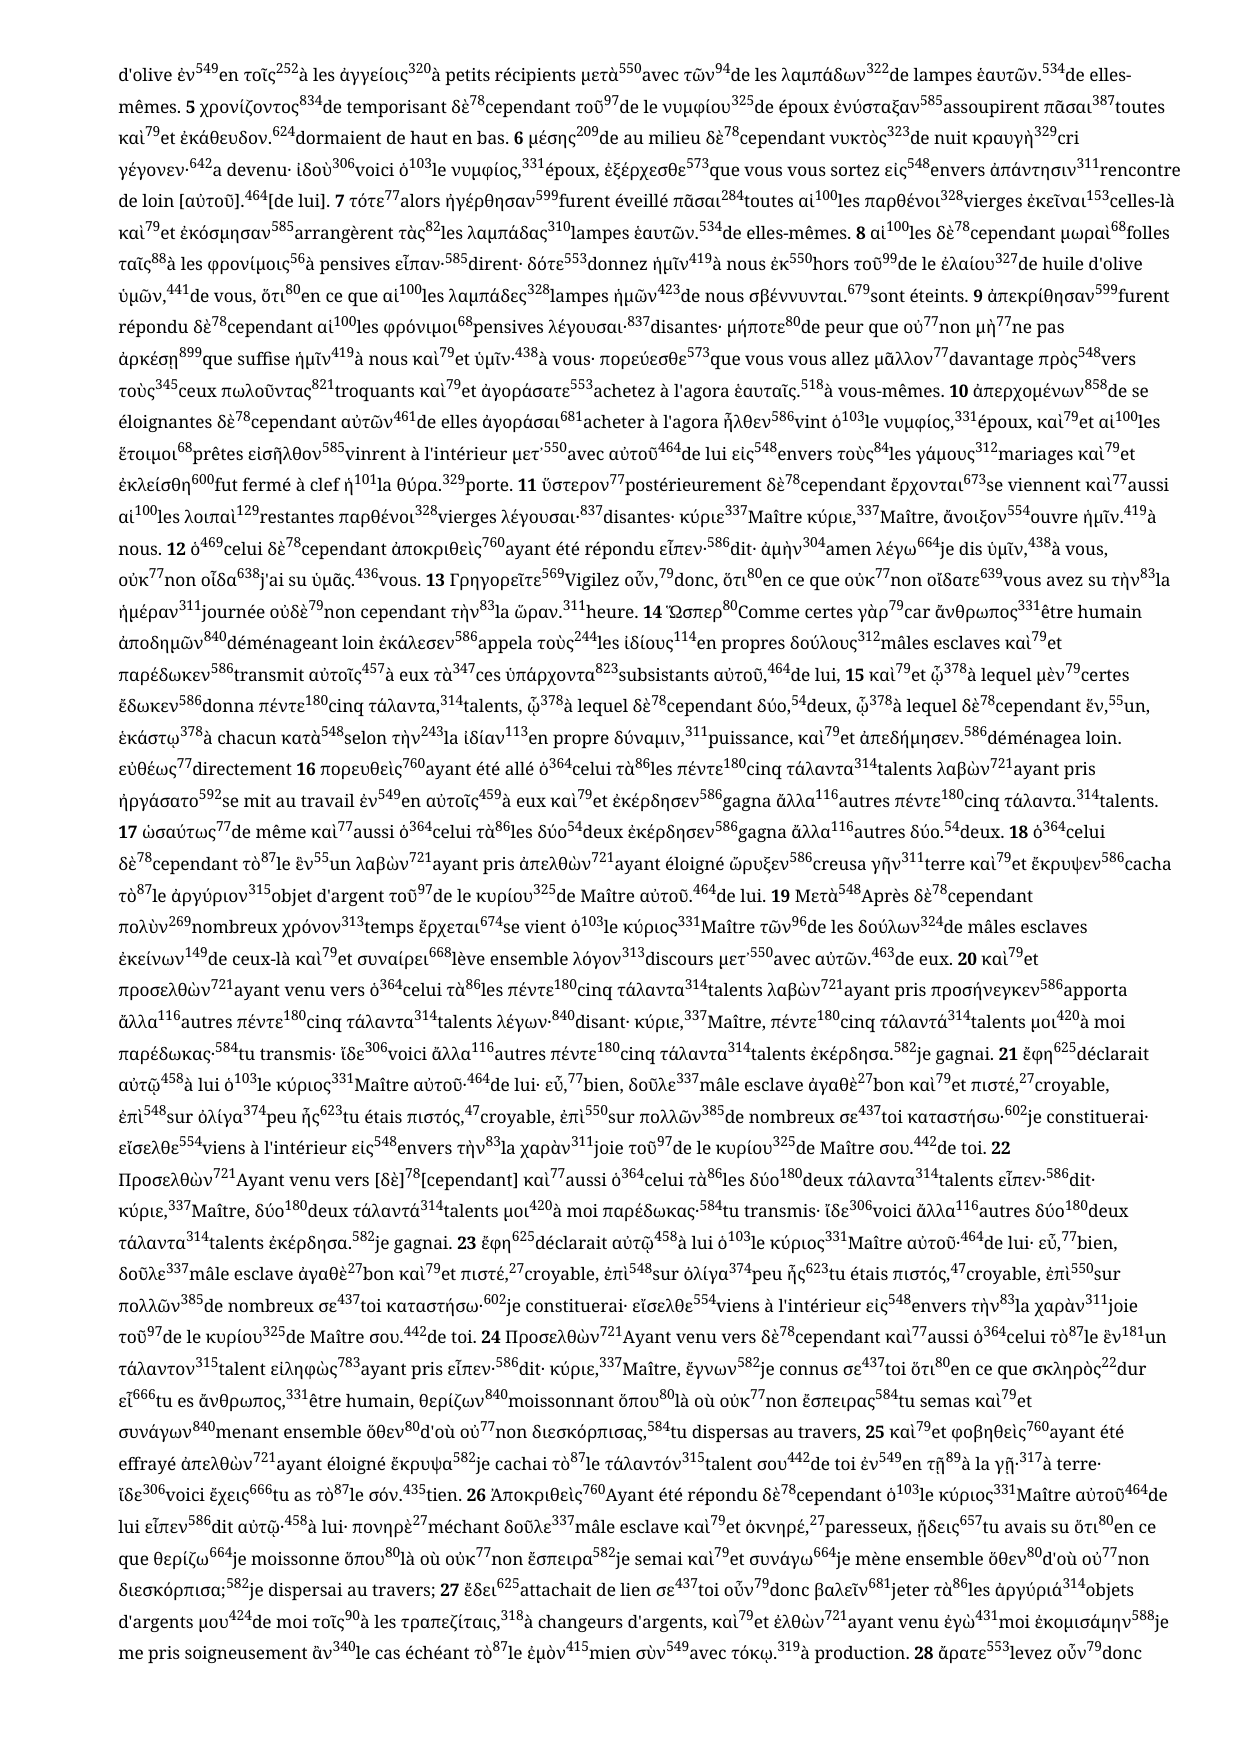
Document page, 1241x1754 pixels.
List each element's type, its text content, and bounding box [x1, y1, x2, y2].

text 1 Τότε77Alors ὁμοιωθήσεται619sera rendu semblable ἡ101la βασιλεία329royauté τῶν96de les οὐρανῶν324de cieux δέκα182à dix παρθένοις,316à vierges, αἵτινες495lesquelles des quelconques λαβοῦσαι718ayantes prises τὰς82les λαμπάδας310lampes αυτών461de elles ἐξῆλθον585sortirent εἰς548envers ὑπάντησιν311rencontre τοῦ97de le νυμφίου.325de époux. 2 πέντε68cinq δὲ78cependant ἐξ550hors αὐτῶν461de elles ἦσαν624étaient μωραὶ44folles καὶ79et πέντε68cinq φρόνιμοι.44pensives. 3 αἱ100les γὰρ79car μωραὶ68folles λαβοῦσαι718ayantes prises τὰς82les λαμπάδας310lampes αὐτῶν461de elles οὐκ77non ἔλαβον585prirent μεθ᾽550avec ἑαυτῶν534de elles-mêmes ἔλαιον.315huile d'olive. 4 αἱ100les δὲ78cependant φρόνιμοι68pensives ἔλαβον585prirent ἔλαιον315huile d'olive ἐν549en τοῖς252à les ἀγγείοις320à petits récipients μετὰ550avec τῶν94de les λαμπάδων322de lampes ἑαυτῶν.534de elles-mêmes. 5 χρονίζοντος834de temporisant δὲ78cependant τοῦ97de le νυμφίου325de époux ἐνύσταξαν585assoupirent πᾶσαι387toutes καὶ79et ἐκάθευδον.624dormaient de haut en bas. 6 μέσης209de au milieu δὲ78cependant νυκτὸς323de nuit κραυγὴ329cri γέγονεν·642a devenu· ἰδοὺ306voici ὁ103le νυμφίος,331époux, ἐξέρχεσθε573que vous vous sortez εἰς548envers ἀπάντησιν311rencontre de loin [αὐτοῦ].464[de lui]. 7 τότε77alors ἠγέρθησαν599furent éveillé πᾶσαι284toutes αἱ100les παρθένοι328vierges ἐκεῖναι153celles-là καὶ79et ἐκόσμησαν585arrangèrent τὰς82les λαμπάδας310lampes ἑαυτῶν.534de elles-mêmes. 8 αἱ100les δὲ78cependant μωραὶ68folles ταῖς88à les φρονίμοις56à pensives εἶπαν·585dirent· δότε553donnez ἡμῖν419à nous ἐκ550hors τοῦ99de le ἐλαίου327de huile d'olive ὑμῶν,441de vous, ὅτι80en ce que αἱ100les λαμπάδες328lampes ἡμῶν423de nous σβέννυνται.679sont éteints. 9 ἀπεκρίθησαν599furent répondu δὲ78cependant αἱ100les φρόνιμοι68pensives λέγουσαι·837disantes· μήποτε80de peur que οὐ77non μὴ77ne pas ἀρκέσῃ899que suffise ἡμῖν419à nous καὶ79et ὑμῖν·438à vous· πορεύεσθε573que vous vous allez μᾶλλον77davantage πρὸς548vers τοὺς345ceux πωλοῦντας821troquants καὶ79et ἀγοράσατε553achetez à l'agora ἑαυταῖς.518à vous-mêmes. 10 ἀπερχομένων858de se éloignantes δὲ78cependant αὐτῶν461de elles ἀγοράσαι681acheter à l'agora ἦλθεν586vint ὁ103le νυμφίος,331époux, καὶ79et αἱ100les ἕτοιμοι68prêtes εἰσῆλθον585vinrent à l'intérieur μετ᾽550avec αὐτοῦ464de lui εἰς548envers τοὺς84les γάμους312mariages καὶ79et ἐκλείσθη600fut fermé à clef ἡ101la θύρα.329porte. 11 ὕστερον77postérieurement δὲ78cependant ἔρχονται673se viennent καὶ77aussi αἱ100les λοιπαὶ129restantes παρθένοι328vierges λέγουσαι·837disantes· κύριε337Maître κύριε,337Maître, ἄνοιξον554ouvre ἡμῖν.419à nous. 12 ὁ469celui δὲ78cependant ἀποκριθεὶς760ayant été répondu εἶπεν·586dit· ἀμὴν304amen λέγω664je dis ὑμῖν,438à vous, οὐκ77non οἶδα638j'ai su ὑμᾶς.436vous. 13 Γρηγορεῖτε569Vigilez οὖν,79donc, ὅτι80en ce que οὐκ77non οἴδατε639vous avez su τὴν83la ἡμέραν311journée οὐδὲ79non cependant τὴν83la ὥραν.311heure. 14 Ὥσπερ80Comme certes γὰρ79car ἄνθρωπος331être humain ἀποδημῶν840déménageant loin ἐκάλεσεν586appela τοὺς244les ἰδίους114en propres δούλους312mâles esclaves καὶ79et παρέδωκεν586transmit αὐτοῖς457à eux τὰ347ces ὑπάρχοντα823subsistants αὐτοῦ,464de lui, 15 καὶ79et ᾧ378à lequel μὲν79certes ἔδωκεν586donna πέντε180cinq τάλαντα,314talents, ᾧ378à lequel δὲ78cependant δύο,54deux, ᾧ378à lequel δὲ78cependant ἕν,55un, ἑκάστῳ378à chacun κατὰ548selon τὴν243la ἰδίαν113en propre δύναμιν,311puissance, καὶ79et ἀπεδήμησεν.586déménagea loin. εὐθέως77directement 16 πορευθεὶς760ayant été allé ὁ364celui τὰ86les πέντε180cinq τάλαντα314talents λαβὼν721ayant pris ἠργάσατο592se mit au travail ἐν549en αὐτοῖς459à eux καὶ79et ἐκέρδησεν586gagna ἄλλα116autres πέντε180cinq τάλαντα.314talents. 17 ὡσαύτως77de même καὶ77aussi ὁ364celui τὰ86les δύο54deux ἐκέρδησεν586gagna ἄλλα116autres δύο.54deux. 18 ὁ364celui δὲ78cependant τὸ87le ἓν55un λαβὼν721ayant pris ἀπελθὼν721ayant éloigné ὤρυξεν586creusa γῆν311terre καὶ79et ἔκρυψεν586cacha τὸ87le ἀργύριον315objet d'argent τοῦ97de le κυρίου325de Maître αὐτοῦ.464de lui. 19 Μετὰ548Après δὲ78cependant πολὺν269nombreux χρόνον313temps ἔρχεται674se vient ὁ103le κύριος331Maître τῶν96de les δούλων324de mâles esclaves ἐκείνων149de ceux-là καὶ79et συναίρει668lève ensemble λόγον313discours μετ᾽550avec αὐτῶν.463de eux. 20 καὶ79et προσελθὼν721ayant venu vers ὁ364celui τὰ86les πέντε180cinq τάλαντα314talents λαβὼν721ayant pris προσήνεγκεν586apporta ἄλλα116autres πέντε180cinq τάλαντα314talents λέγων·840disant· κύριε,337Maître, πέντε180cinq τάλαντά314talents μοι420à moi παρέδωκας·584tu transmis· ἴδε306voici ἄλλα116autres πέντε180cinq τάλαντα314talents ἐκέρδησα.582je gagnai. 21 ἔφη625déclarait αὐτῷ458à lui ὁ103le κύριος331Maître αὐτοῦ·464de lui· εὖ,77bien, δοῦλε337mâle esclave ἀγαθὲ27bon καὶ79et πιστέ,27croyable, ἐπὶ548sur ὀλίγα374peu ἦς623tu étais πιστός,47croyable, ἐπὶ550sur πολλῶν385de nombreux σε437toi καταστήσω·602je constituerai· εἴσελθε554viens à l'intérieur εἰς548envers τὴν83la χαρὰν311joie τοῦ97de le κυρίου325de Maître σου.442de toi. 22 Προσελθὼν721Ayant venu vers [δὲ]78[cependant] καὶ77aussi ὁ364celui τὰ86les δύο180deux τάλαντα314talents εἶπεν·586dit· κύριε,337Maître, δύο180deux τάλαντά314talents μοι420à moi παρέδωκας·584tu transmis· ἴδε306voici ἄλλα116autres δύο180deux τάλαντα314talents ἐκέρδησα.582je gagnai. 23 ἔφη625déclarait αὐτῷ458à lui ὁ103le κύριος331Maître αὐτοῦ·464de lui· εὖ,77bien, δοῦλε337mâle esclave ἀγαθὲ27bon καὶ79et πιστέ,27croyable, ἐπὶ548sur ὀλίγα374peu ἦς623tu étais πιστός,47croyable, ἐπὶ550sur πολλῶν385de nombreux σε437toi καταστήσω·602je constituerai· εἴσελθε554viens à l'intérieur εἰς548envers τὴν83la χαρὰν311joie τοῦ97de le κυρίου325de Maître σου.442de toi. 24 Προσελθὼν721Ayant venu vers δὲ78cependant καὶ77aussi ὁ364celui τὸ87le ἓν181un τάλαντον315talent εἰληφὼς783ayant pris εἶπεν·586dit· κύριε,337Maître, ἔγνων582je connus σε437toi ὅτι80en ce que σκληρὸς22dur εἶ666tu es ἄνθρωπος,331être humain, θερίζων840moissonnant ὅπου80là où οὐκ77non ἔσπειρας584tu semas καὶ79et συνάγων840menant ensemble ὅθεν80d'où οὐ77non διεσκόρπισας,584tu dispersas au travers, 25 καὶ79et φοβηθεὶς760ayant été effrayé ἀπελθὼν721ayant éloigné ἔκρυψα582je cachai τὸ87le τάλαντόν315talent σου442de toi ἐν549en τῇ89à la γῇ·317à terre· ἴδε306voici ἔχεις666tu as τὸ87le σόν.435tien. 26 Ἀποκριθεὶς760Ayant été répondu δὲ78cependant ὁ103le κύριος331Maître αὐτοῦ464de lui εἶπεν586dit αὐτῷ·458à lui· πονηρὲ27méchant δοῦλε337mâle esclave καὶ79et ὀκνηρέ,27paresseux, ᾔδεις657tu avais su ὅτι80en ce que θερίζω664je moissonne ὅπου80là où οὐκ77non ἔσπειρα582je semai καὶ79et συνάγω664je mène ensemble ὅθεν80d'où οὐ77non διεσκόρπισα;582je dispersai au travers; 27 ἔδει625attachait de lien σε437toi οὖν79donc βαλεῖν681jeter τὰ86les ἀργύριά314objets d'argents μου424de moi τοῖς90à les τραπεζίταις,318à changeurs d'argents, καὶ79et ἐλθὼν721ayant venu ἐγὼ431moi ἐκομισάμην588je me pris soigneusement ἂν340le cas échéant τὸ87le ἐμὸν415mien σὺν549avec τόκῳ.319à production. 28 ἄρατε553levez οὖν79donc ἀπ᾽550au loin αὐτοῦ464de lui τὸ87le τάλαντον315talent καὶ79et δότε553donnez τῷ352à celui ἔχοντι828à ayant τὰ86les δέκα180dix τάλαντα·314talents· 29 Τῷ352à Celui γὰρ79car ἔχοντι828à ayant παντὶ378à tout δοθήσεται619sera donné καὶ79et περισσευθήσεται,619sera surabondé, τοῦ358de celui δὲ78cependant μὴ77ne pas ἔχοντος834de ayant καὶ77aussi ὃ482lequel ἔχει668a ἀρθήσεται619sera levé ἀπ᾽550au loin αὐτοῦ.464de lui. 30 καὶ79et τὸν85le ἀχρεῖον4sans nécessité δοῦλον313mâle esclave ἐκβάλετε553éjectez εἰς548envers τὸ87le σκότος315ténèbre τὸ87le ἐξώτερον·6plus au dehors· ἐκεῖ77là ἔσται612se sera ὁ103le κλαυθμὸς331pleur καὶ79et ὁ103le βρυγμὸς331grincement τῶν96de les ὀδόντων.324de dents. 31 Ὅταν80Lorsque le cas échéant δὲ78cependant ἔλθῃ899que vienne ὁ103le υἱὸς331fils τοῦ97de le ἀνθρώπου325de être humain ἐν549en τῇ89à la δόξῃ317à gloire αὐτοῦ464de lui καὶ79et πάντες286tous οἱ102les ἄγγελοι330anges μετ᾽550avec αὐτοῦ,464de lui, τότε77alors καθίσει606assiéra ἐπὶ550sur θρόνου325de trône δόξης323de gloire αὐτοῦ·464de lui· 32 καὶ79et συναχθήσονται618seront mené ensemble ἔμπροσθεν552en devers αὐτοῦ464de lui πάντα288tous τὰ104les ἔθνη,332ethnies, καὶ79et ἀφορίσει606délimitera αὐτοὺς451eux ἀπ᾽550au loin ἀλλήλων,504de les uns les autres, ὥσπερ80comme certes ὁ103le ποιμὴν331berger ἀφορίζει668délimite τὰ86les πρόβατα314brebis ἀπὸ550au loin τῶν96de les ἐρίφων,324de chevreaux, 33 καὶ79et στήσει606dressera τὰ86les μὲν79certes πρόβατα314brebis ἐκ550hors δεξιῶν66de droits αὐτοῦ,464de lui, τὰ86les δὲ78cependant ἐρίφια314chevreaux ἐξ550hors εὐωνύμων.66de gauches. 34 Τότε77Alors ἐρεῖ606dira ὁ103le βασιλεὺς331roi τοῖς351à ceux ἐκ550hors δεξιῶν66de droits αὐτοῦ·464de lui· δεῦτε553venez ici οἱ368ceux εὐλογημένοι817ayants étés élogiés τοῦ97de le πατρός325de père μου,424de moi, κληρονομήσατε553héritez τὴν83la ἡτοιμασμένην794ayante étée préparée ὑμῖν438à vous βασιλείαν311royauté ἀπὸ550au loin καταβολῆς323de fondation κόσμου.325de monde. 35 ἐπείνασα582j'eus faim γὰρ79car καὶ79et ἐδώκατέ583vous donnâtes μοι420à moi φαγεῖν,681manger, ἐδίψησα582j'eus soif καὶ79et ἐποτίσατέ583vous donnâtes à boire με,417moi, ξένος47étranger ἤμην627je m'étais καὶ79et συνηγάγετέ583vous menâtes ensemble με,417moi, 36 γυμνὸς71nu καὶ79et περιεβάλετέ583vous entourâtes με,417moi, ἠσθένησα582je fus infirme καὶ79et ἐπεσκέψασθέ589vous vous rendîtes supervision με,417moi, ἐν549en φυλακῇ317à gardiennage ἤμην627je m'étais καὶ79et ἤλθατε583vous vîntes πρός548vers με.417moi. 37 τότε77alors ἀποκριθήσονται618seront répondu αὐτῷ458à lui οἱ102les δίκαιοι70justes λέγοντες·839disants· κύριε,337Maître, πότε77quand σε437toi εἴδομεν581nous vîmes πεινῶντα822ayant faim καὶ79et ἐθρέψαμεν,581nous nourrîmes, ἢ79ou διψῶντα822ayant soif καὶ79et ἐποτίσαμεν;581nous donnâmes à boire; 38 πότε77quand δέ78cependant σε437toi εἴδομεν581nous vîmes ξένον32étranger καὶ79et συνηγάγομεν,581nous menâmes ensemble, ἢ79ou γυμνὸν53nu καὶ79et περιεβάλομεν;581nous entourâmes; 39 πότε77quand δέ78cependant σε437toi εἴδομεν581nous vîmes ἀσθενῆ53infirme ἢ79ou ἐν549en φυλακῇ317à gardiennage καὶ79et ἤλθομεν581nous vînmes πρός548vers σε;437toi; 40 καὶ79et ἀποκριθεὶς760ayant été répondu ὁ103le βασιλεὺς331roi ἐρεῖ606dira αὐτοῖς·457à eux· ἀμὴν304amen λέγω664je dis ὑμῖν,438à vous, ἐφ᾽548sur ὅσον482autant lequel ἐποιήσατε583vous fîtes ἑνὶ59à un τούτων149de ceux-ci τῶν96de les ἀδελφῶν324de frères μου424de moi τῶν96de les ἐλαχίστων,15de moindres, ἐμοὶ420à moi ἐποιήσατε.583vous fîtes. 41 Τότε77Alors ἐρεῖ606dira καὶ77aussi τοῖς351à ceux ἐξ550hors εὐωνύμων·66de gauches· πορεύεσθε573que vous vous allez ἀπ᾽550au loin ἐμοῦ424de moi [οἱ]468[ceux] κατηραμένοι817ayants étés faits imprécation de haut en bas εἰς548envers τὸ87le πῦρ315feu τὸ87le αἰώνιον6éternel τὸ348ce ἡτοιμασμένον798ayant été préparé τῷ91à le διαβόλῳ59à diable καὶ79et τοῖς90à les ἀγγέλοις318à anges αὐτοῦ.464de lui. 42 ἐπείνασα582j'eus faim γὰρ79car καὶ79et οὐκ77non ἐδώκατέ583vous donnâtes μοι420à moi φαγεῖν,681manger, ἐδίψησα582j'eus soif καὶ79et οὐκ77non ἐποτίσατέ583vous donnâtes à boire με,417moi, 43 ξένος47étranger ἤμην627je m'étais καὶ79et οὐ77non συνηγάγετέ583vous menâtes ensemble με,417moi, γυμνὸς71nu καὶ79et οὐ77non περιεβάλετέ583vous entourâtes με,417moi, ἀσθενὴς47infirme καὶ79et ἐν549en φυλακῇ317à gardiennage καὶ79et οὐκ77non ἐπεσκέψασθέ589vous vous rendîtes supervision με.417moi. 44 τότε77alors ἀποκριθήσονται618seront répondu καὶ77aussi αὐτοὶ468eux λέγοντες·839disants· κύριε,337Maître, πότε77quand σε437toi εἴδομεν581nous vîmes πεινῶντα822ayant faim ἢ79ou διψῶντα822ayant soif ἢ79ou ξένον53étranger ἢ79ou γυμνὸν53nu ἢ79ou ἀσθενῆ53infirme ἢ79ou ἐν549en φυλακῇ317à gardiennage καὶ79et οὐ77non διηκονήσαμέν581nous servîmes σοι;439à toi; 45 τότε77alors ἀποκριθήσεται619sera répondu αὐτοῖς457à eux λέγων·840disant· ἀμὴν304amen λέγω664je dis ὑμῖν,438à vous, ἐφ᾽548sur ὅσον482autant lequel οὐκ77non ἐποιήσατε583vous fîtes ἑνὶ59à un τούτων149de ceux-ci τῶν96de les ἐλαχίστων,64de moindres, οὐδὲ77non cependant ἐμοὶ420à moi ἐποιήσατε.583vous fîtes. 46 καὶ79et ἀπελεύσονται611se éloigneront οὗτοι363ceux-ci εἰς548envers κόλασιν311correction αἰώνιον,2éternelle, οἱ102les δὲ78cependant δίκαιοι70justes εἰς548envers ζωὴν311vie αἰώνιον.2éternelle. [118, 59, 1181, 1665]
